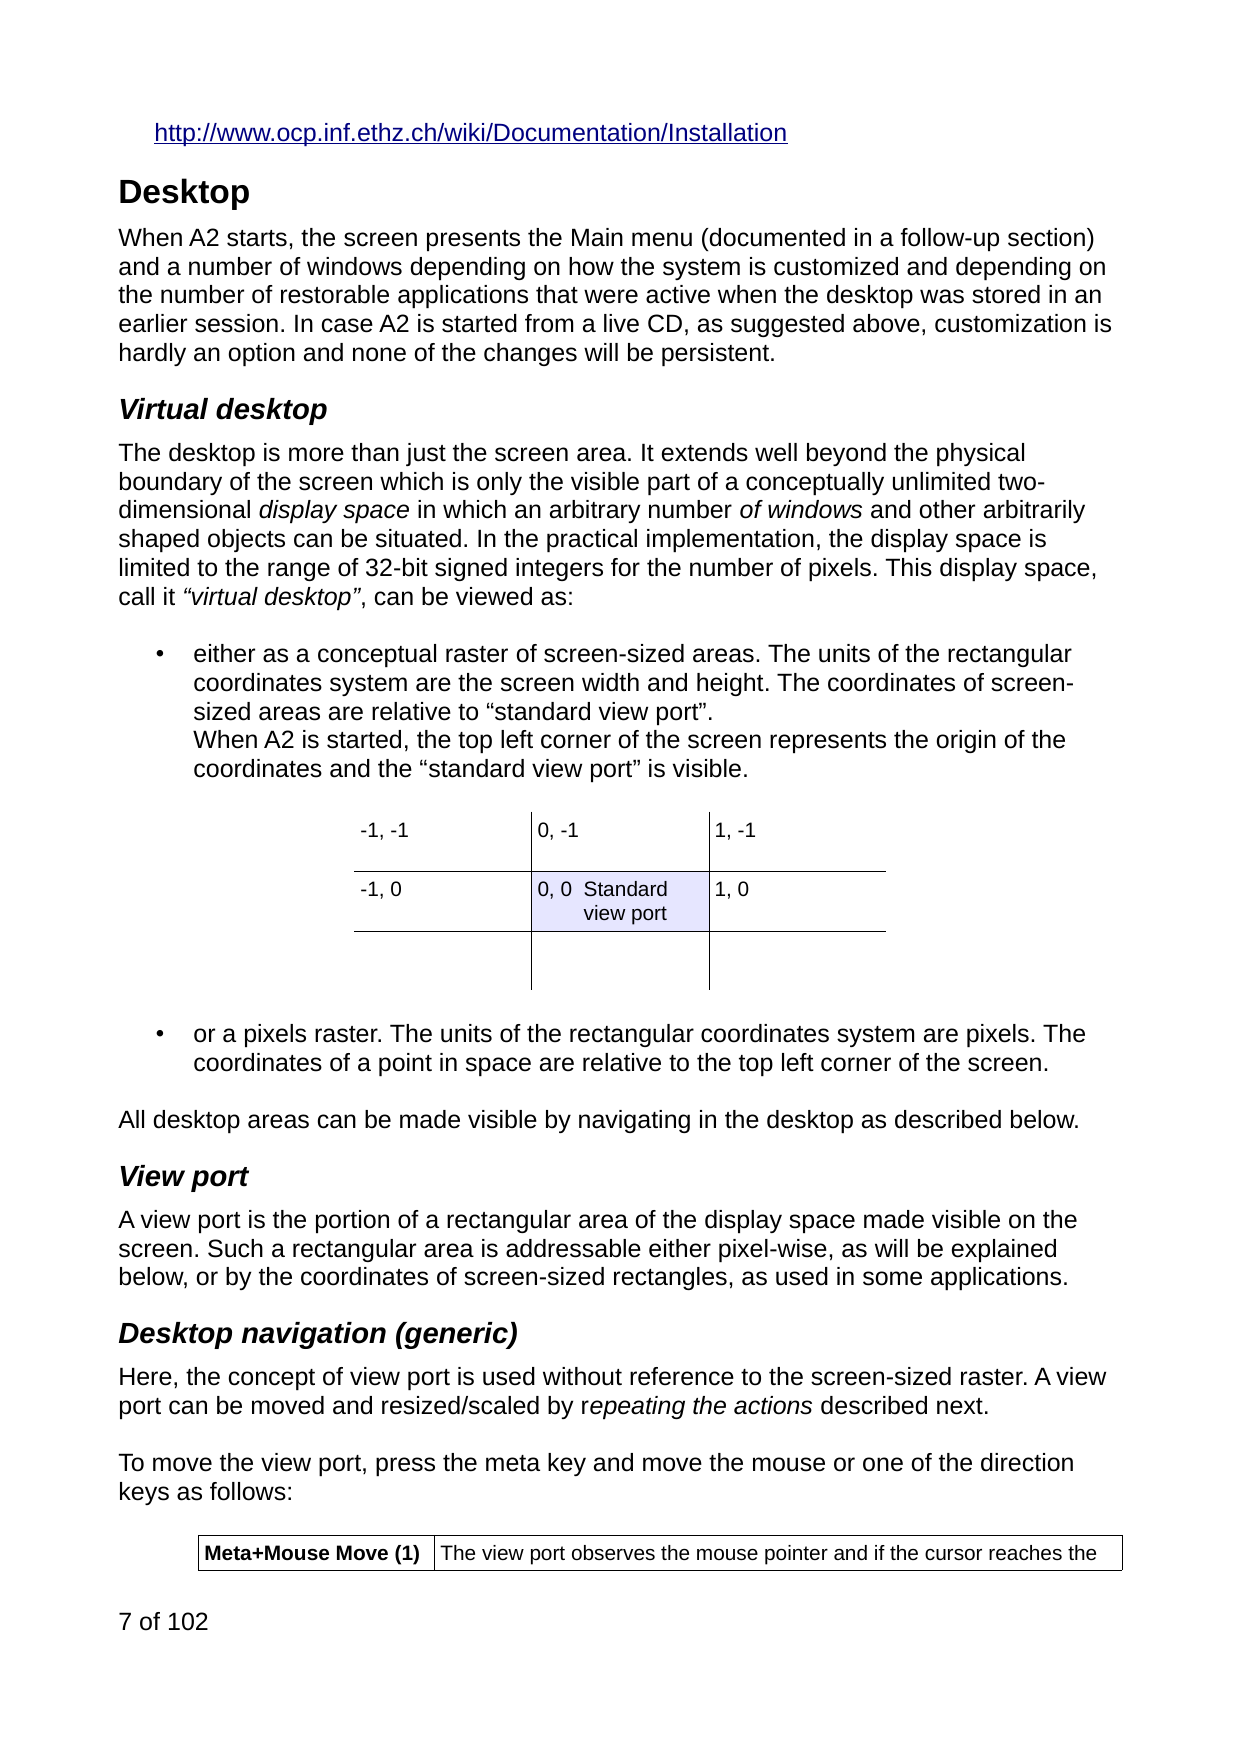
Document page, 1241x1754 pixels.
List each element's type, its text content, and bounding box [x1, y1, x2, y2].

subtitle Desktop [118, 172, 1122, 211]
list or a pixels raster. The units of the rectangular coordinates system are pixels. The coordinates of a point in space are relative to the top left corner of the screen. [156, 1019, 1122, 1076]
table_header -1, -1 [354, 812, 531, 871]
table_cell -1, 0 [354, 872, 531, 931]
text All desktop areas can be made visible by navigating in the desktop as described below. [118, 1105, 1122, 1134]
text A view port is the portion of a rectangular area of the display space made visible on the screen. Such a rectangular area is addressable either pixel-wise, as will be explained below, or by the coordinates of screen-sized rectangles, as used in some applications. [118, 1205, 1122, 1291]
text Here, the concept of view port is used without reference to the screen-sized raster. A view port can be moved and resized/scaled by repeating the actions described next. [118, 1362, 1122, 1420]
subtitle Virtual desktop [118, 392, 1122, 425]
table_cell [354, 932, 531, 990]
table_cell 1, 0 [710, 872, 886, 931]
table_header The view port observes the mouse pointer and if the cursor reaches the [435, 1536, 1122, 1570]
subtitle Desktop navigation (generic) [118, 1316, 1122, 1350]
text When A2 starts, the screen presents the Main menu (documented in a follow-up section) and a number of windows depending on how the system is customized and depending on the number of restorable applications that were active when the desktop was stored in an earlier session. In case A2 is started from a live CD, as suggested above, customization is hardly an option and none of the changes will be persistent. [118, 223, 1122, 367]
table_cell [532, 932, 709, 990]
table_header 1, -1 [710, 812, 886, 871]
table_header Meta+Mouse Move (1) [199, 1536, 434, 1570]
text http://www.ocp.inf.ethz.ch/wiki/Documentation/Installation [118, 118, 1122, 147]
table_cell 0, 0 Standard view port [532, 872, 709, 931]
text To move the view port, press the meta key and move the mouse or one of the direction keys as follows: [118, 1448, 1122, 1506]
list either as a conceptual raster of screen-sized areas. The units of the rectangular coordinates system are the screen width and height. The coordinates of screen-sized areas are relative to “standard view port”. [156, 639, 1122, 725]
subtitle View port [118, 1159, 1122, 1192]
table_cell [710, 932, 886, 990]
table_header 0, -1 [532, 812, 709, 871]
text The desktop is more than just the screen area. It extends well beyond the physical boundary of the screen which is only the visible part of a conceptually unlimited two-dimensional display space in which an arbitrary number of windows and other arbitrarily shaped objects can be situated. In the practical implementation, the display space is limited to the range of 32-bit signed integers for the number of pixels. This display space, call it “virtual desktop”, can be viewed as: [118, 438, 1122, 610]
list When A2 is started, the top left corner of the screen represents the origin of the coordinates and the “standard view port” is visible. [156, 725, 1122, 783]
